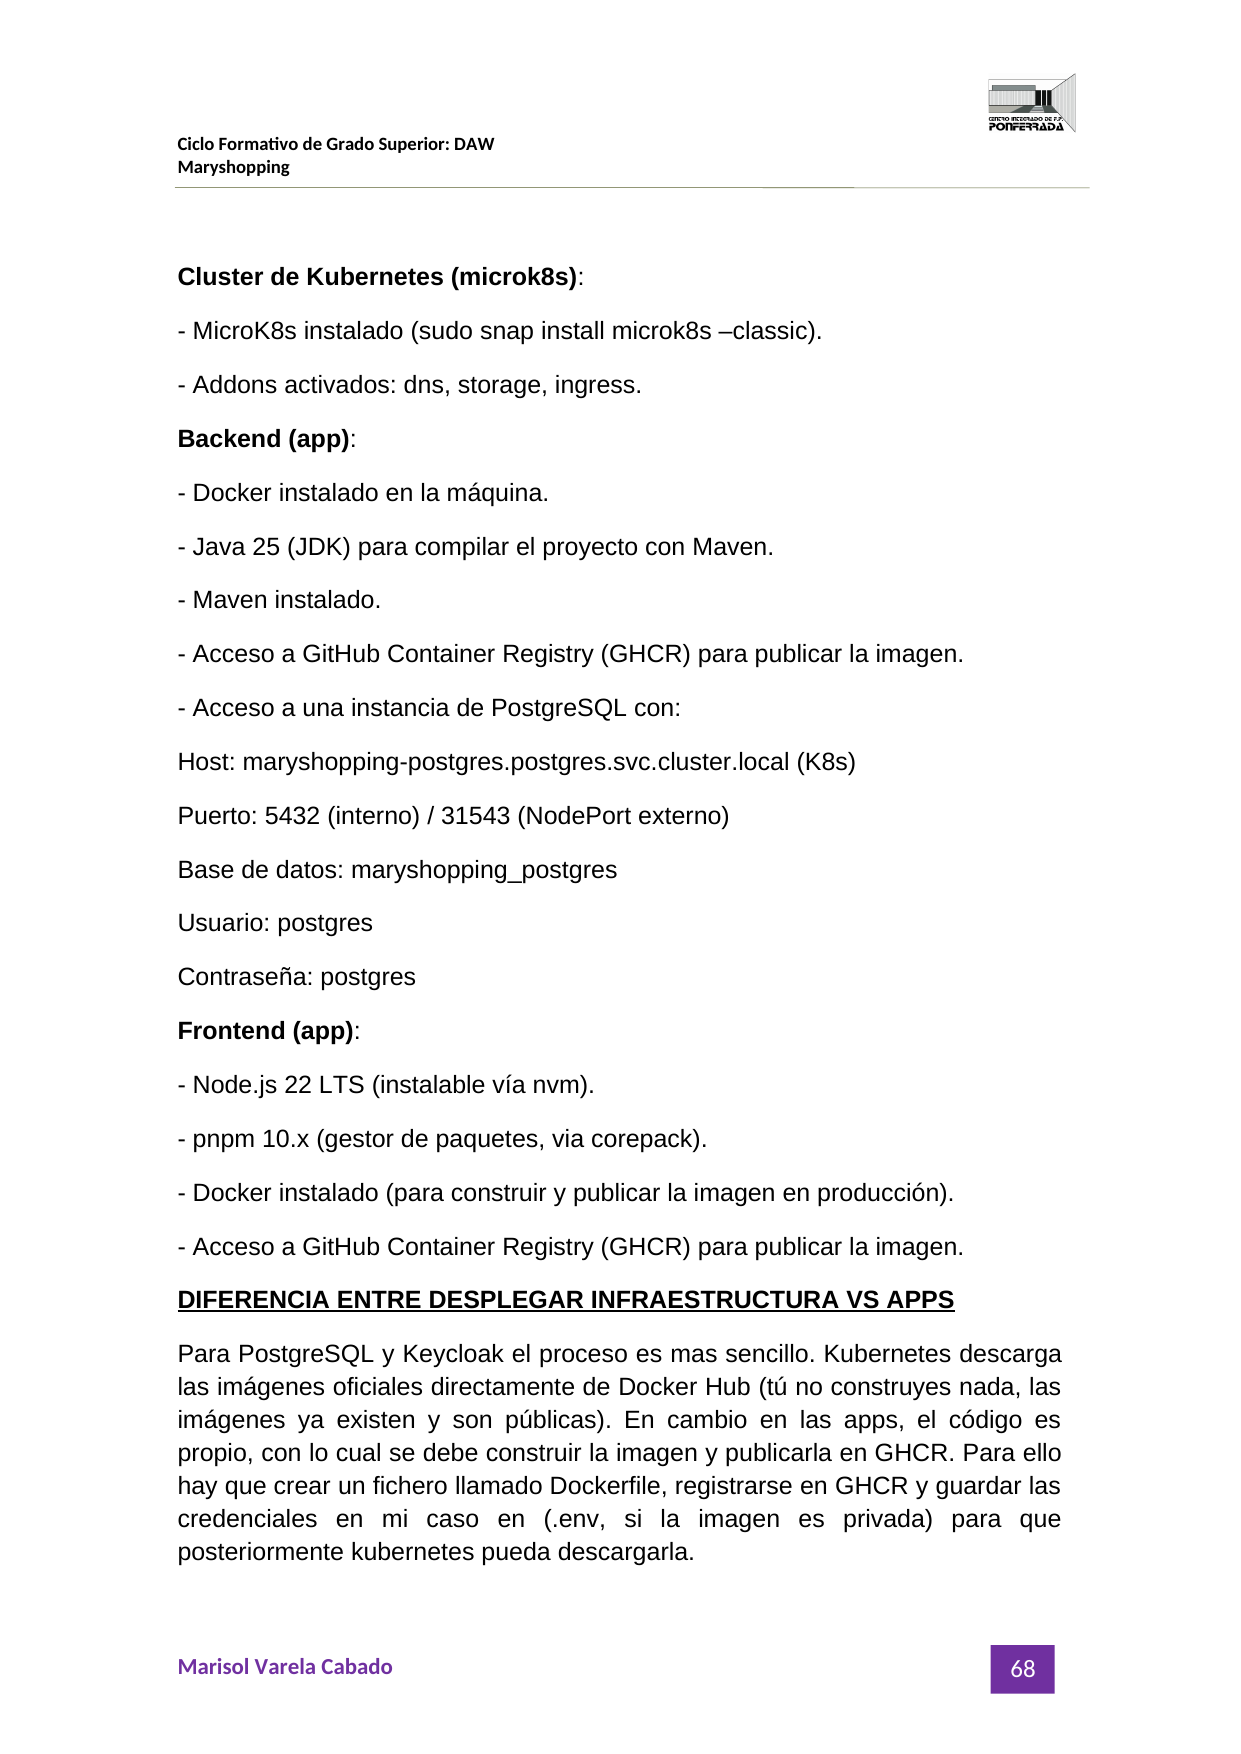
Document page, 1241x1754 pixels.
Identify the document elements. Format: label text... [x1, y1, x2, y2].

text - Docker instalado (para construir y publicar la imagen en producción). [177, 1178, 1063, 1206]
text - Docker instalado en la máquina. [177, 478, 1063, 506]
text - Node.js 22 LTS (instalable vía nvm). [177, 1070, 1063, 1099]
text Usuario: postgres [177, 908, 1063, 937]
text - Java 25 (JDK) para compilar el proyecto con Maven. [177, 531, 1063, 560]
text Host: maryshopping-postgres.postgres.svc.cluster.local (K8s) [177, 747, 1063, 776]
text - Acceso a una instancia de PostgreSQL con: [177, 693, 1063, 722]
text Base de datos: maryshopping_postgres [177, 854, 1063, 883]
text - pnpm 10.x (gestor de paquetes, via corepack). [177, 1124, 1063, 1153]
text - MicroK8s instalado (sudo snap install microk8s –classic). [177, 316, 1063, 345]
text - Acceso a GitHub Container Registry (GHCR) para publicar la imagen. [177, 1232, 1063, 1260]
text - Addons activados: dns, storage, ingress. [177, 370, 1063, 399]
text Contraseña: postgres [177, 962, 1063, 991]
text - Acceso a GitHub Container Registry (GHCR) para publicar la imagen. [177, 639, 1063, 668]
text Frontend (app): [177, 1016, 1063, 1045]
text Para PostgreSQL y Keycloak el proceso es mas sencillo. Kubernetes descarga las imágenes oficiales directamente de Docker Hub (tú no construyes nada, las imágenes ya existen y son públicas). En cambio en las apps, el código es propio, con lo cual se debe construir la imagen y publicarla en GHCR. Para ello hay que crear un fichero llamado Dockerfile, registrarse en GHCR y guardar las credenciales en mi caso en (.env, si la imagen es privada) para que posteriormente kubernetes pueda descargarla. [177, 1339, 1063, 1566]
text Backend (app): [177, 424, 1063, 452]
text - Maven instalado. [177, 585, 1063, 614]
text DIFERENCIA ENTRE DESPLEGAR INFRAESTRUCTURA VS APPS [177, 1285, 1063, 1314]
text Cluster de Kubernetes (microk8s): [177, 262, 1063, 291]
text Puerto: 5432 (interno) / 31543 (NodePort externo) [177, 801, 1063, 829]
